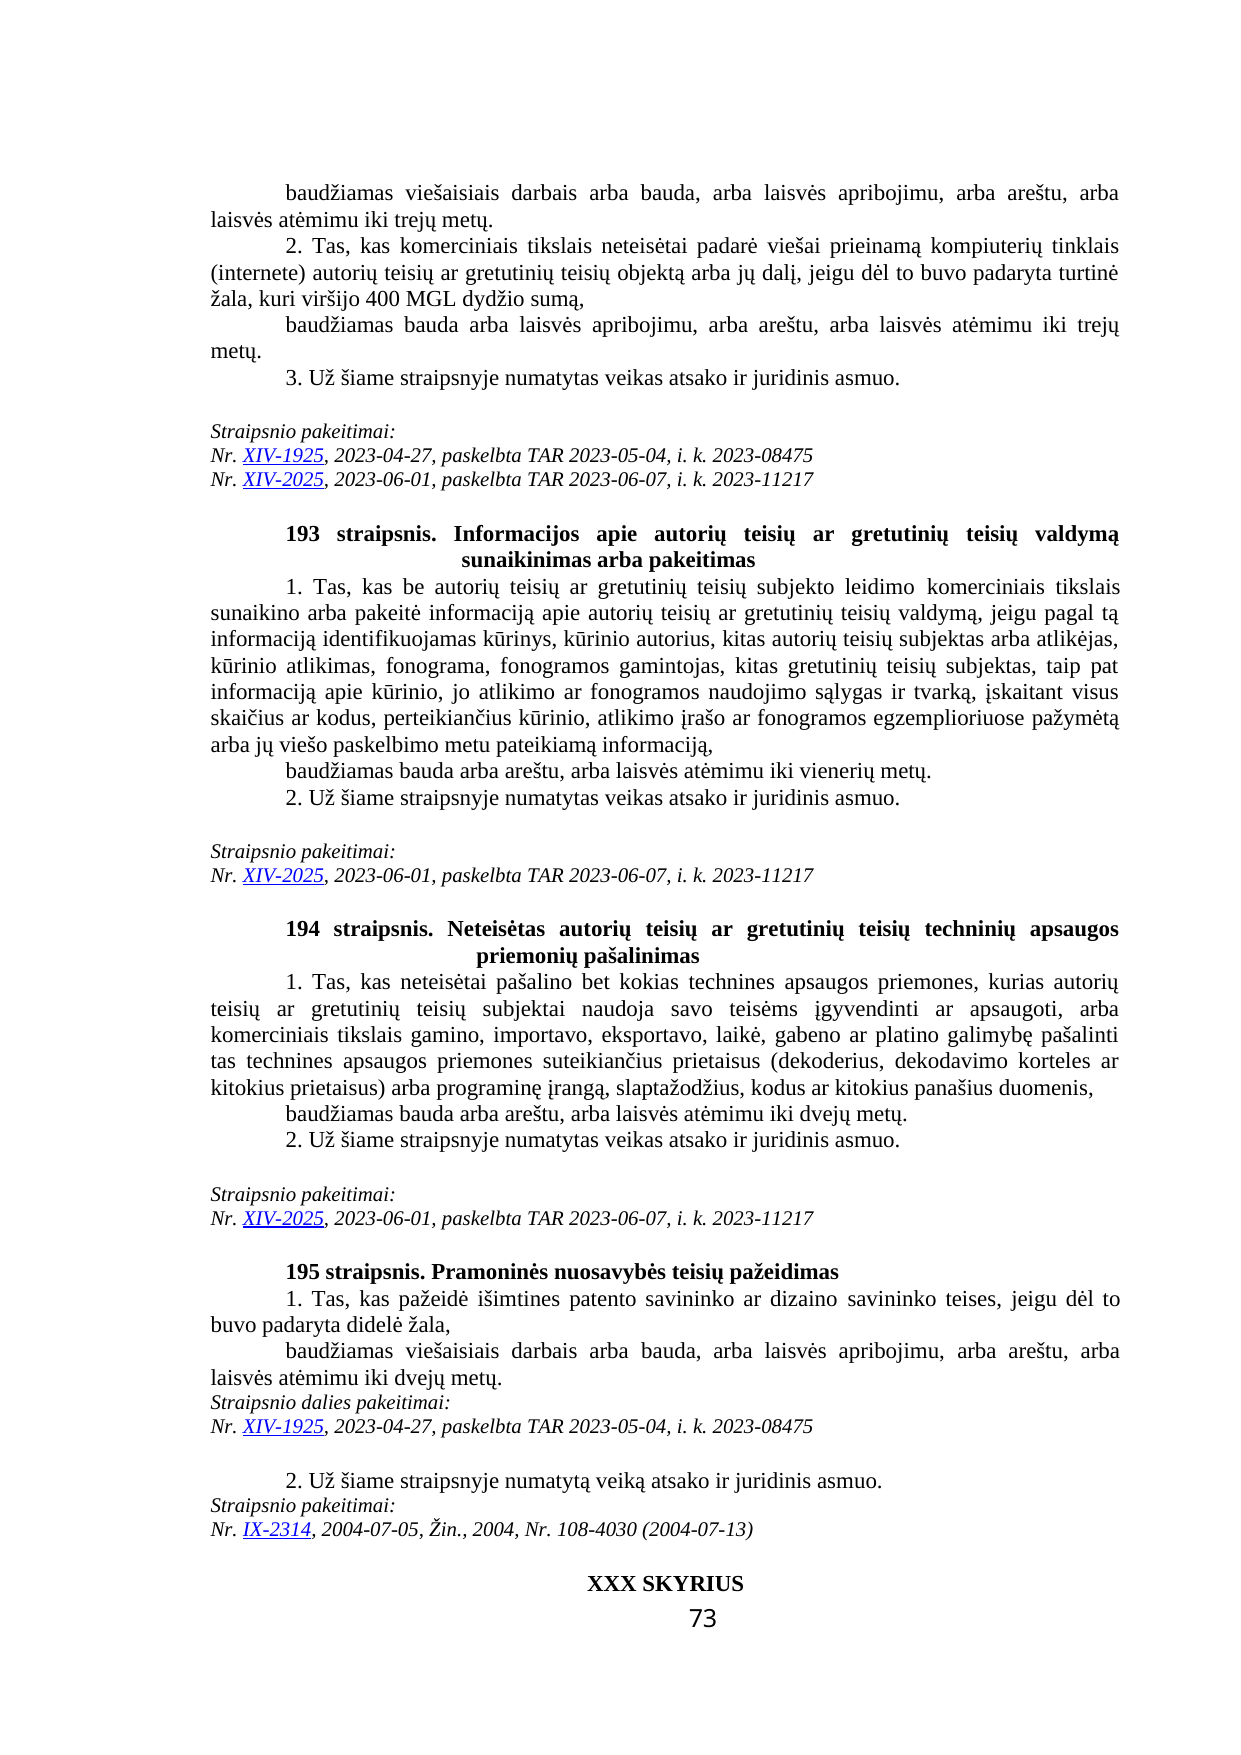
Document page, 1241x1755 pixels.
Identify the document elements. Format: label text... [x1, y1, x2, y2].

text Nr. XIV-2025, 2023-06-01, paskelbta TAR 2023-06-07, i. k. 2023-11217 [210, 863, 1120, 887]
text Straipsnio dalies pakeitimai: [210, 1390, 1120, 1414]
text 194 straipsnis. Neteisėtas autorių teisių ar gretutinių teisių techninių apsaugos priemonių pašalinimas [285, 916, 1120, 968]
text Straipsnio pakeitimai: [210, 1181, 1120, 1206]
text 1. Tas, kas be autorių teisių ar gretutinių teisių subjekto leidimo komerciniais tikslais sunaikino arba pakeitė informaciją apie autorių teisių ar gretutinių teisių valdymą, jeigu pagal tą informaciją identifikuojamas kūrinys, kūrinio autorius, kitas autorių teisių subjektas arba atlikėjas, kūrinio atlikimas, fonograma, fonogramos gamintojas, kitas gretutinių teisių subjektas, taip pat informaciją apie kūrinio, jo atlikimo ar fonogramos naudojimo sąlygas ir tvarką, įskaitant visus skaičius ar kodus, perteikiančius kūrinio, atlikimo įrašo ar fonogramos egzemplioriuose pažymėtą arba jų viešo paskelbimo metu pateikiamą informaciją, [210, 573, 1120, 757]
text Straipsnio pakeitimai: [210, 839, 1120, 863]
text Nr. XIV-2025, 2023-06-01, paskelbta TAR 2023-06-07, i. k. 2023-11217 [210, 1206, 1120, 1229]
text Straipsnio pakeitimai: [210, 1493, 1120, 1517]
text XXX SKYRIUS [210, 1570, 1120, 1597]
text 1. Tas, kas neteisėtai pašalino bet kokias technines apsaugos priemones, kurias autorių teisių ar gretutinių teisių subjektai naudoja savo teisėms įgyvendinti ar apsaugoti, arba komerciniais tikslais gamino, importavo, eksportavo, laikė, gabeno ar platino galimybę pašalinti tas technines apsaugos priemones suteikiančius prietaisus (dekoderius, dekodavimo korteles ar kitokius prietaisus) arba programinę įrangą, slaptažodžius, kodus ar kitokius panašius duomenis, [210, 968, 1120, 1100]
text baudžiamas viešaisiais darbais arba bauda, arba laisvės apribojimu, arba areštu, arba laisvės atėmimu iki dvejų metų. [210, 1337, 1120, 1390]
text Nr. XIV-1925, 2023-04-27, paskelbta TAR 2023-05-04, i. k. 2023-08475 [210, 1414, 1120, 1438]
text baudžiamas bauda arba areštu, arba laisvės atėmimu iki vienerių metų. [210, 757, 1120, 783]
text baudžiamas bauda arba areštu, arba laisvės atėmimu iki dvejų metų. [210, 1100, 1120, 1126]
text baudžiamas viešaisiais darbais arba bauda, arba laisvės apribojimu, arba areštu, arba laisvės atėmimu iki trejų metų. [210, 179, 1120, 232]
text Nr. XIV-2025, 2023-06-01, paskelbta TAR 2023-06-07, i. k. 2023-11217 [210, 467, 1120, 491]
text baudžiamas bauda arba laisvės apribojimu, arba areštu, arba laisvės atėmimu iki trejų metų. [210, 311, 1120, 364]
text 1. Tas, kas pažeidė išimtines patento savininko ar dizaino savininko teises, jeigu dėl to buvo padaryta didelė žala, [210, 1285, 1120, 1337]
text 2. Už šiame straipsnyje numatytas veikas atsako ir juridinis asmuo. [210, 783, 1120, 810]
text 193 straipsnis. Informacijos apie autorių teisių ar gretutinių teisių valdymą sunaikinimas arba pakeitimas [285, 520, 1120, 573]
text Nr. IX-2314, 2004-07-05, Žin., 2004, Nr. 108-4030 (2004-07-13) [210, 1517, 1120, 1541]
text Straipsnio pakeitimai: [210, 419, 1120, 443]
text 195 straipsnis. Pramoninės nuosavybės teisių pažeidimas [210, 1258, 1120, 1285]
text 2. Už šiame straipsnyje numatytas veikas atsako ir juridinis asmuo. [210, 1126, 1120, 1153]
text 2. Už šiame straipsnyje numatytą veiką atsako ir juridinis asmuo. [210, 1467, 1120, 1493]
text 2. Tas, kas komerciniais tikslais neteisėtai padarė viešai prieinamą kompiuterių tinklais (internete) autorių teisių ar gretutinių teisių objektą arba jų dalį, jeigu dėl to buvo padaryta turtinė žala, kuri viršijo 400 MGL dydžio sumą, [210, 232, 1120, 311]
text 3. Už šiame straipsnyje numatytas veikas atsako ir juridinis asmuo. [210, 364, 1120, 390]
text Nr. XIV-1925, 2023-04-27, paskelbta TAR 2023-05-04, i. k. 2023-08475 [210, 443, 1120, 467]
